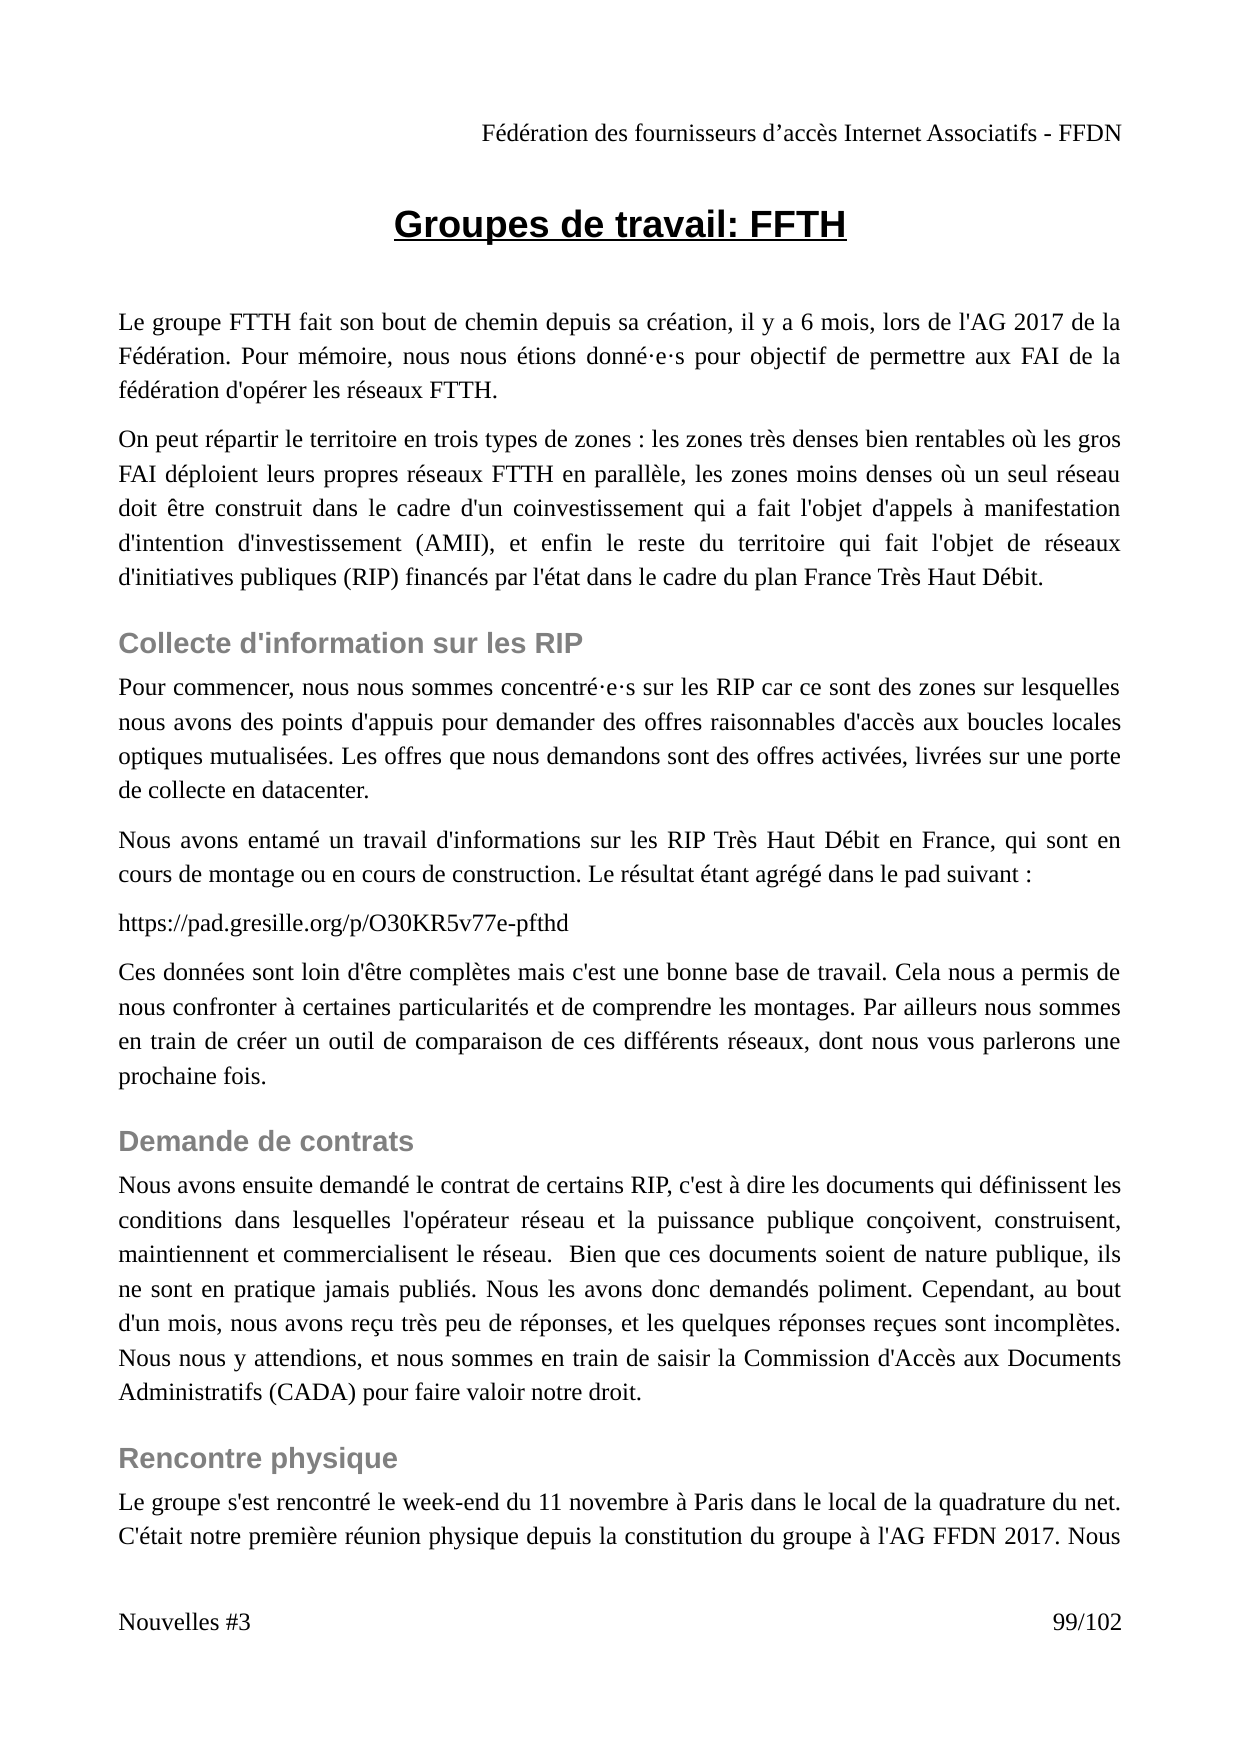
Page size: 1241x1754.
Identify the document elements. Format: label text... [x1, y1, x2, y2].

subtitle Collecte d'information sur les RIP [118, 626, 1122, 660]
text Le groupe s'est rencontré le week-end du 11 novembre à Paris dans le local de la quadrature du net. C'était notre première réunion physique depuis la constitution du groupe à l'AG FFDN 2017. Nous [118, 1487, 1122, 1550]
text Nous avons ensuite demandé le contrat de certains RIP, c'est à dire les documents qui définissent les conditions dans lesquelles l'opérateur réseau et la puissance publique conçoivent, construisent, maintiennent et commercialisent le réseau. Bien que ces documents soient de nature publique, ils ne sont en pratique jamais publiés. Nous les avons donc demandés poliment. Cependant, au bout d'un mois, nous avons reçu très peu de réponses, et les quelques réponses reçues sont incomplètes. Nous nous y attendions, et nous sommes en train de saisir la Commission d'Accès aux Documents Administratifs (CADA) pour faire valoir notre droit. [118, 1170, 1122, 1406]
text Nous avons entamé un travail d'informations sur les RIP Très Haut Débit en France, qui sont en cours de montage ou en cours de construction. Le résultat étant agrégé dans le pad suivant : [118, 825, 1122, 888]
subtitle Rencontre physique [118, 1441, 1122, 1474]
subtitle Groupes de travail: FFTH [118, 201, 1122, 245]
text https://pad.gresille.org/p/O30KR5v77e-pfthd [118, 908, 1122, 937]
text Pour commencer, nous nous sommes concentré·e·s sur les RIP car ce sont des zones sur lesquelles nous avons des points d'appuis pour demander des offres raisonnables d'accès aux boucles locales optiques mutualisées. Les offres que nous demandons sont des offres activées, livrées sur une porte de collecte en datacenter. [118, 672, 1122, 804]
text Le groupe FTTH fait son bout de chemin depuis sa création, il y a 6 mois, lors de l'AG 2017 de la Fédération. Pour mémoire, nous nous étions donné·e·s pour objectif de permettre aux FAI de la fédération d'opérer les réseaux FTTH. [118, 307, 1122, 404]
subtitle Demande de contrats [118, 1124, 1122, 1158]
text Ces données sont loin d'être complètes mais c'est une bonne base de travail. Cela nous a permis de nous confronter à certaines particularités et de comprendre les montages. Par ailleurs nous sommes en train de créer un outil de comparaison de ces différents réseaux, dont nous vous parlerons une prochaine fois. [118, 957, 1122, 1089]
text On peut répartir le territoire en trois types de zones : les zones très denses bien rentables où les gros FAI déploient leurs propres réseaux FTTH en parallèle, les zones moins denses où un seul réseau doit être construit dans le cadre d'un coinvestissement qui a fait l'objet d'appels à manifestation d'intention d'investissement (AMII), et enfin le reste du territoire qui fait l'objet de réseaux d'initiatives publiques (RIP) financés par l'état dans le cadre du plan France Très Haut Débit. [118, 424, 1122, 591]
